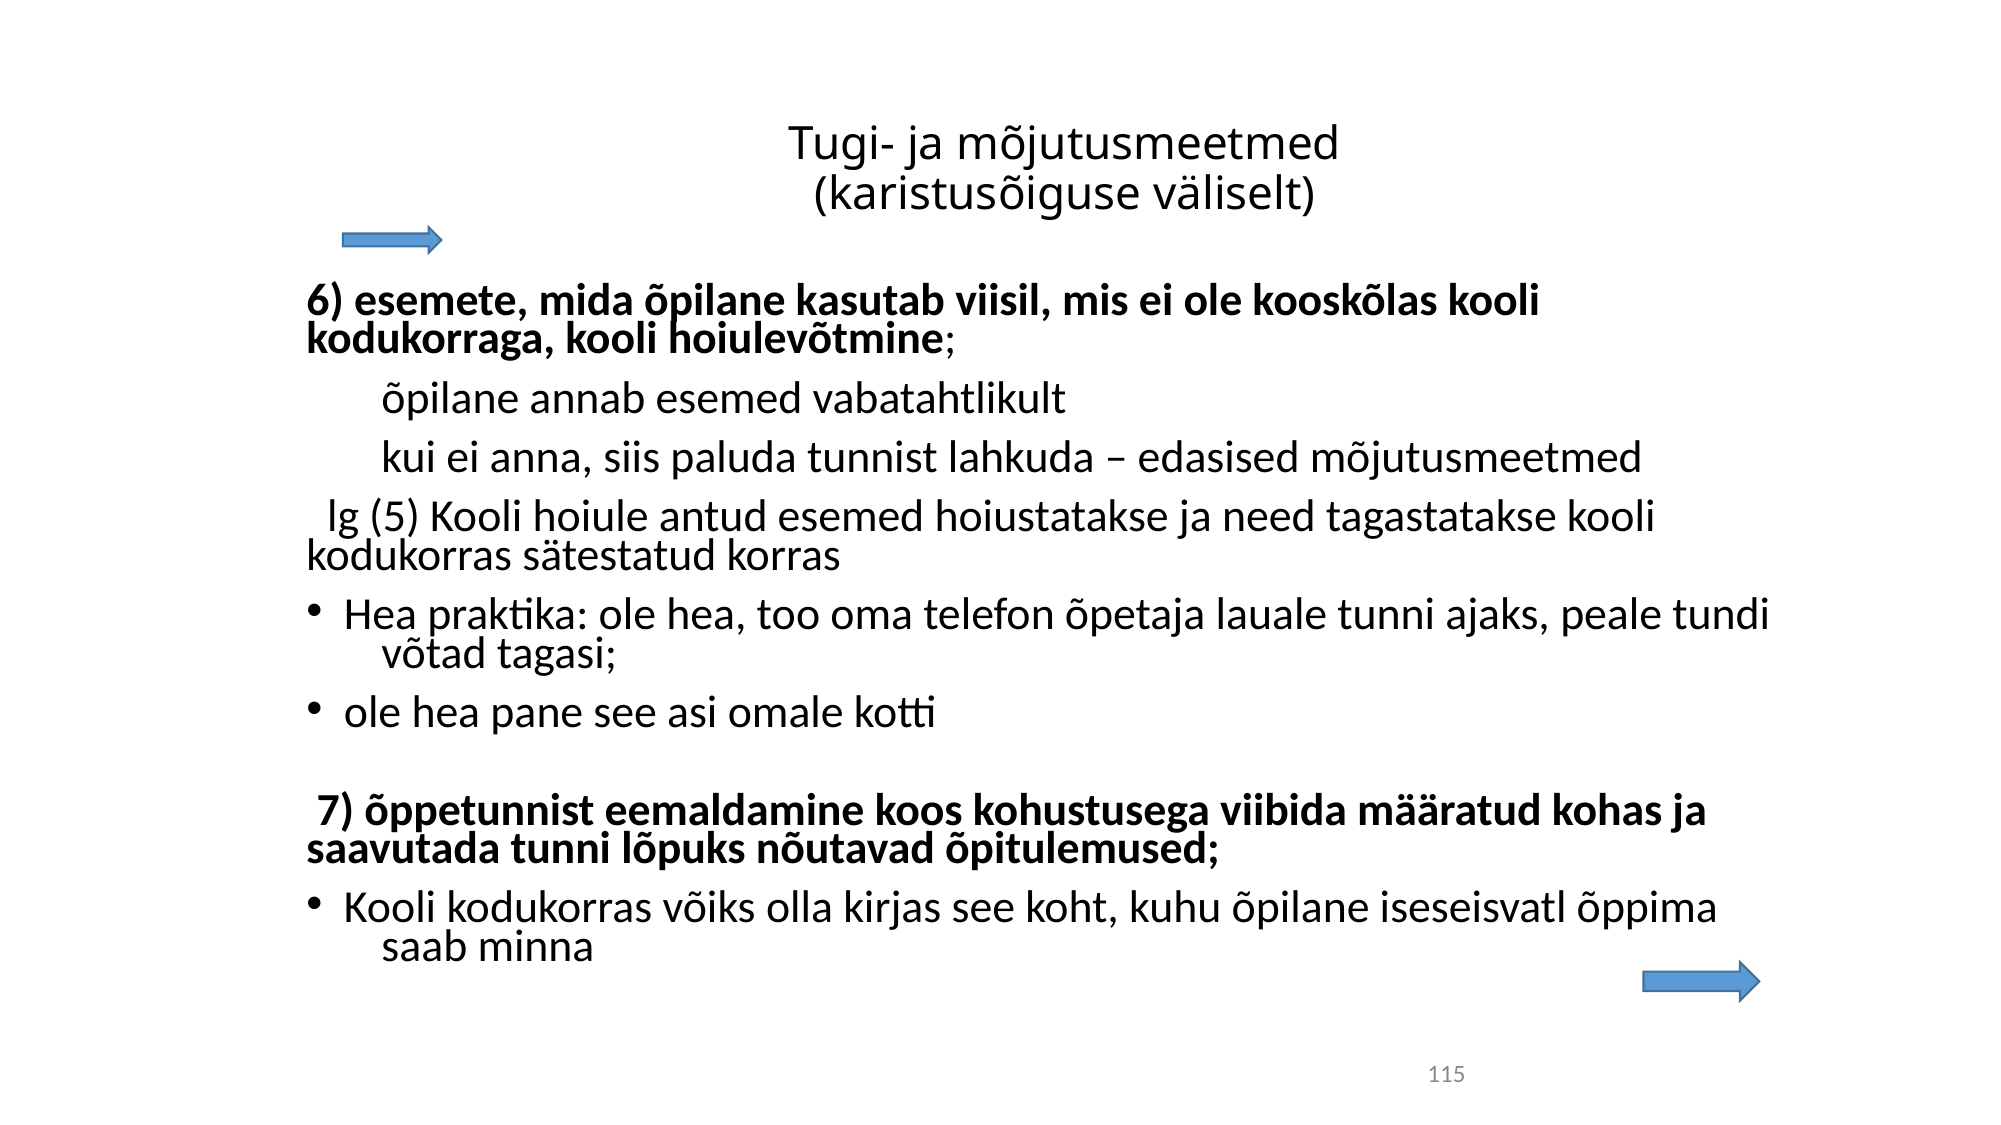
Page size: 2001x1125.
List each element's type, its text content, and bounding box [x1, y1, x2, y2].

title Tugi- ja mõjutusmeetmed (karistusõiguse väliselt) [243, 112, 1887, 228]
text_box [1643, 962, 1760, 1001]
list 6) esemete, mida õpilane kasutab viisil, mis ei ole kooskõlas kooli kodukorraga, kooli hoiulevõtmine; õpilane annab esemed vabatahtlikult kui ei anna, siis paluda tunnist lahkuda – edasised mõjutusmeetmed lg (5) Kooli hoiule antud esemed hoiustatakse ja need tagastatakse kooli kodukorras sätestatud korras Hea praktika: ole hea, too oma telefon õpetaja lauale tunni ajaks, peale tundi võtad tagasi; ole hea pane see asi omale kotti 7) õppetunnist eemaldamine koos kohustusega viibida määratud kohas ja saavutada tunni lõpuks nõutavad õpitulemused; Kooli kodukorras võiks olla kirjas see koht, kuhu õpilane iseseisvatl õppima saab minna [291, 277, 1790, 992]
text_box [342, 227, 442, 253]
text_box 133 [1412, 1042, 1863, 1103]
